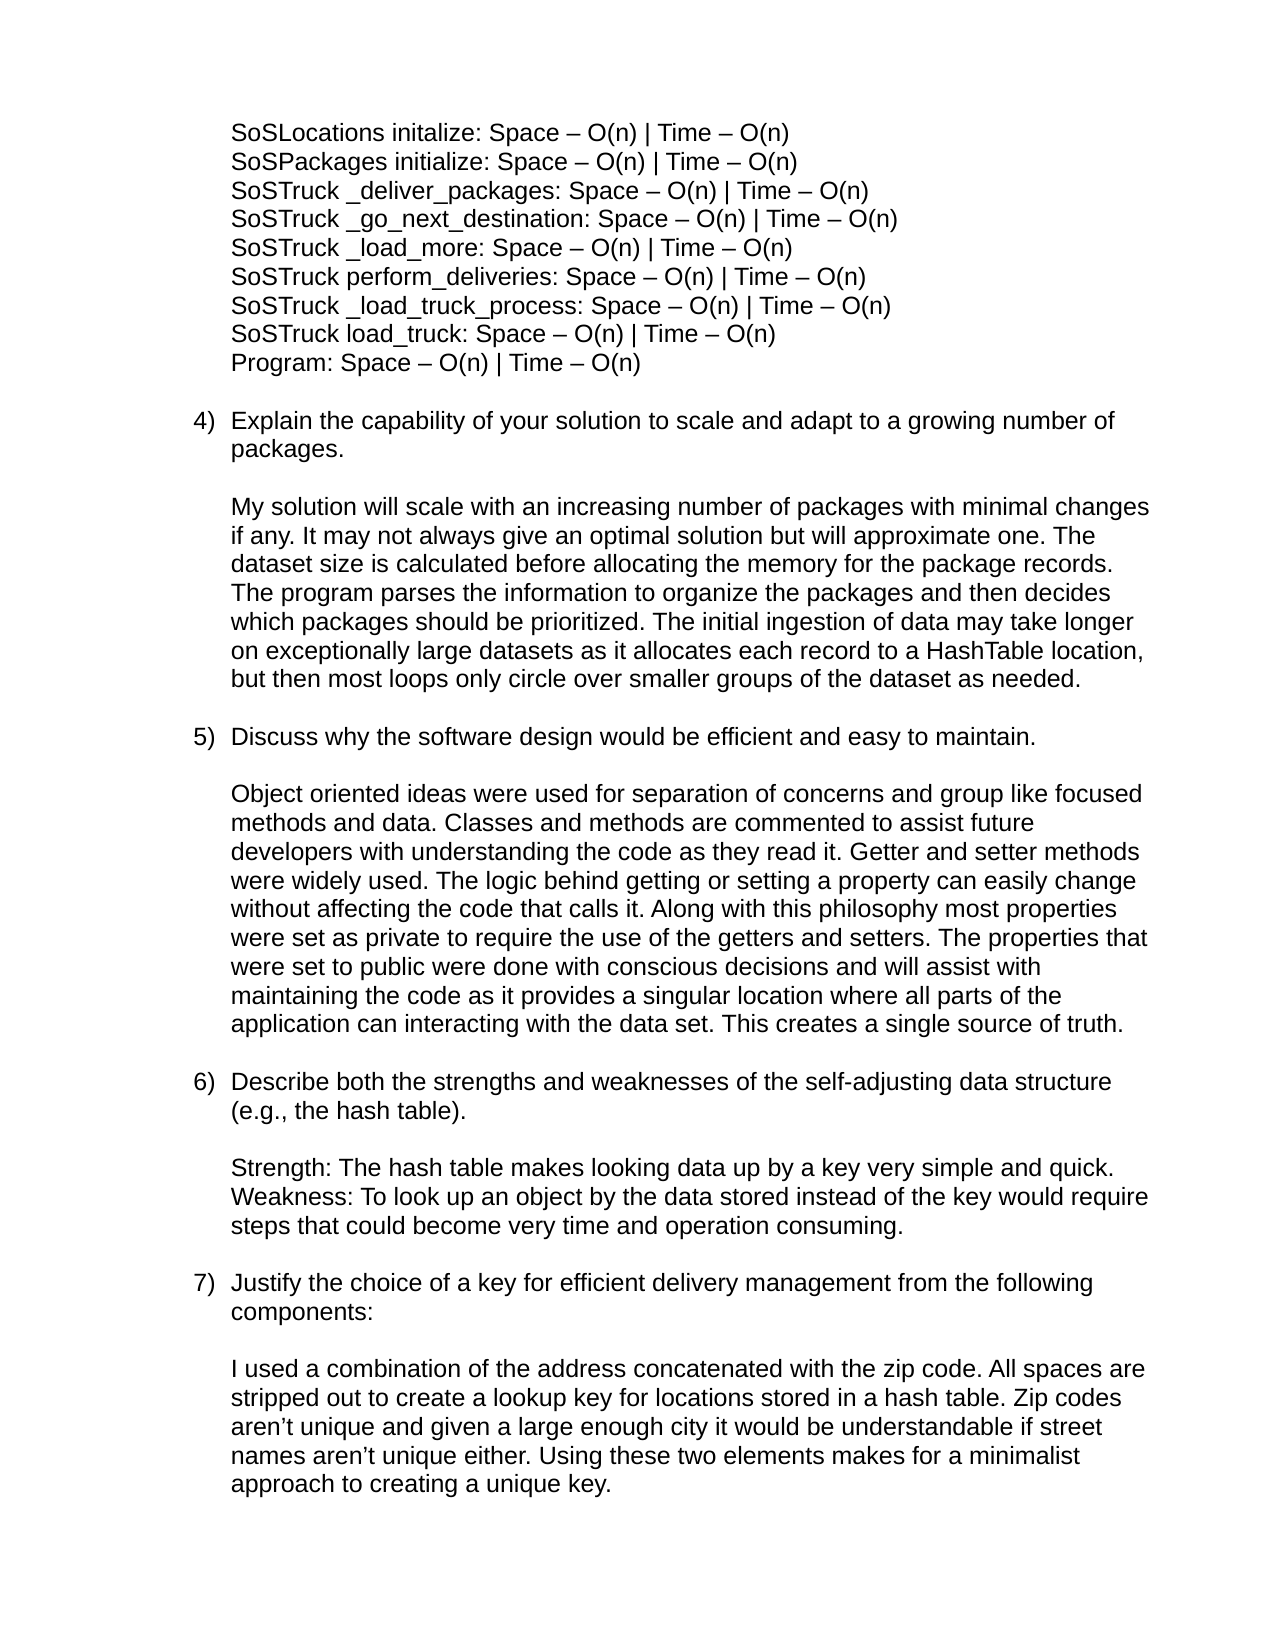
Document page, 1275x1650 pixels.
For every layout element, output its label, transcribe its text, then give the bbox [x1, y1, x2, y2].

list Discuss why the software design would be efficient and easy to maintain. Object oriented ideas were used for separation of concerns and group like focused methods and data. Classes and methods are commented to assist future developers with understanding the code as they read it. Getter and setter methods were widely used. The logic behind getting or setting a property can easily change without affecting the code that calls it. Along with this philosophy most properties were set as private to require the use of the getters and setters. The properties that were set to public were done with conscious decisions and will assist with maintaining the code as it provides a singular location where all parts of the application can interacting with the data set. This creates a single source of truth. [193, 722, 1157, 1067]
list Describe both the strengths and weaknesses of the self-adjusting data structure (e.g., the hash table). Strength: The hash table makes looking data up by a key very simple and quick. Weakness: To look up an object by the data stored instead of the key would require steps that could become very time and operation consuming. [193, 1067, 1157, 1268]
list Explain the capability of your solution to scale and adapt to a growing number of packages. My solution will scale with an increasing number of packages with minimal changes if any. It may not always give an optimal solution but will approximate one. The dataset size is calculated before allocating the memory for the package records. The program parses the information to organize the packages and then decides which packages should be prioritized. The initial ingestion of data may take longer on exceptionally large datasets as it allocates each record to a HashTable location, but then most loops only circle over smaller groups of the dataset as needed. [193, 406, 1157, 722]
list Justify the choice of a key for efficient delivery management from the following components: I used a combination of the address concatenated with the zip code. All spaces are stripped out to create a lookup key for locations stored in a hash table. Zip codes aren’t unique and given a large enough city it would be understandable if street names aren’t unique either. Using these two elements makes for a minimalist approach to creating a unique key. [193, 1268, 1157, 1498]
list SoSLocations initalize: Space – O(n) | Time – O(n) SoSPackages initialize: Space – O(n) | Time – O(n) SoSTruck _deliver_packages: Space – O(n) | Time – O(n) SoSTruck _go_next_destination: Space – O(n) | Time – O(n) SoSTruck _load_more: Space – O(n) | Time – O(n) SoSTruck perform_deliveries: Space – O(n) | Time – O(n) SoSTruck _load_truck_process: Space – O(n) | Time – O(n) SoSTruck load_truck: Space – O(n) | Time – O(n) Program: Space – O(n) | Time – O(n) [193, 118, 1157, 406]
